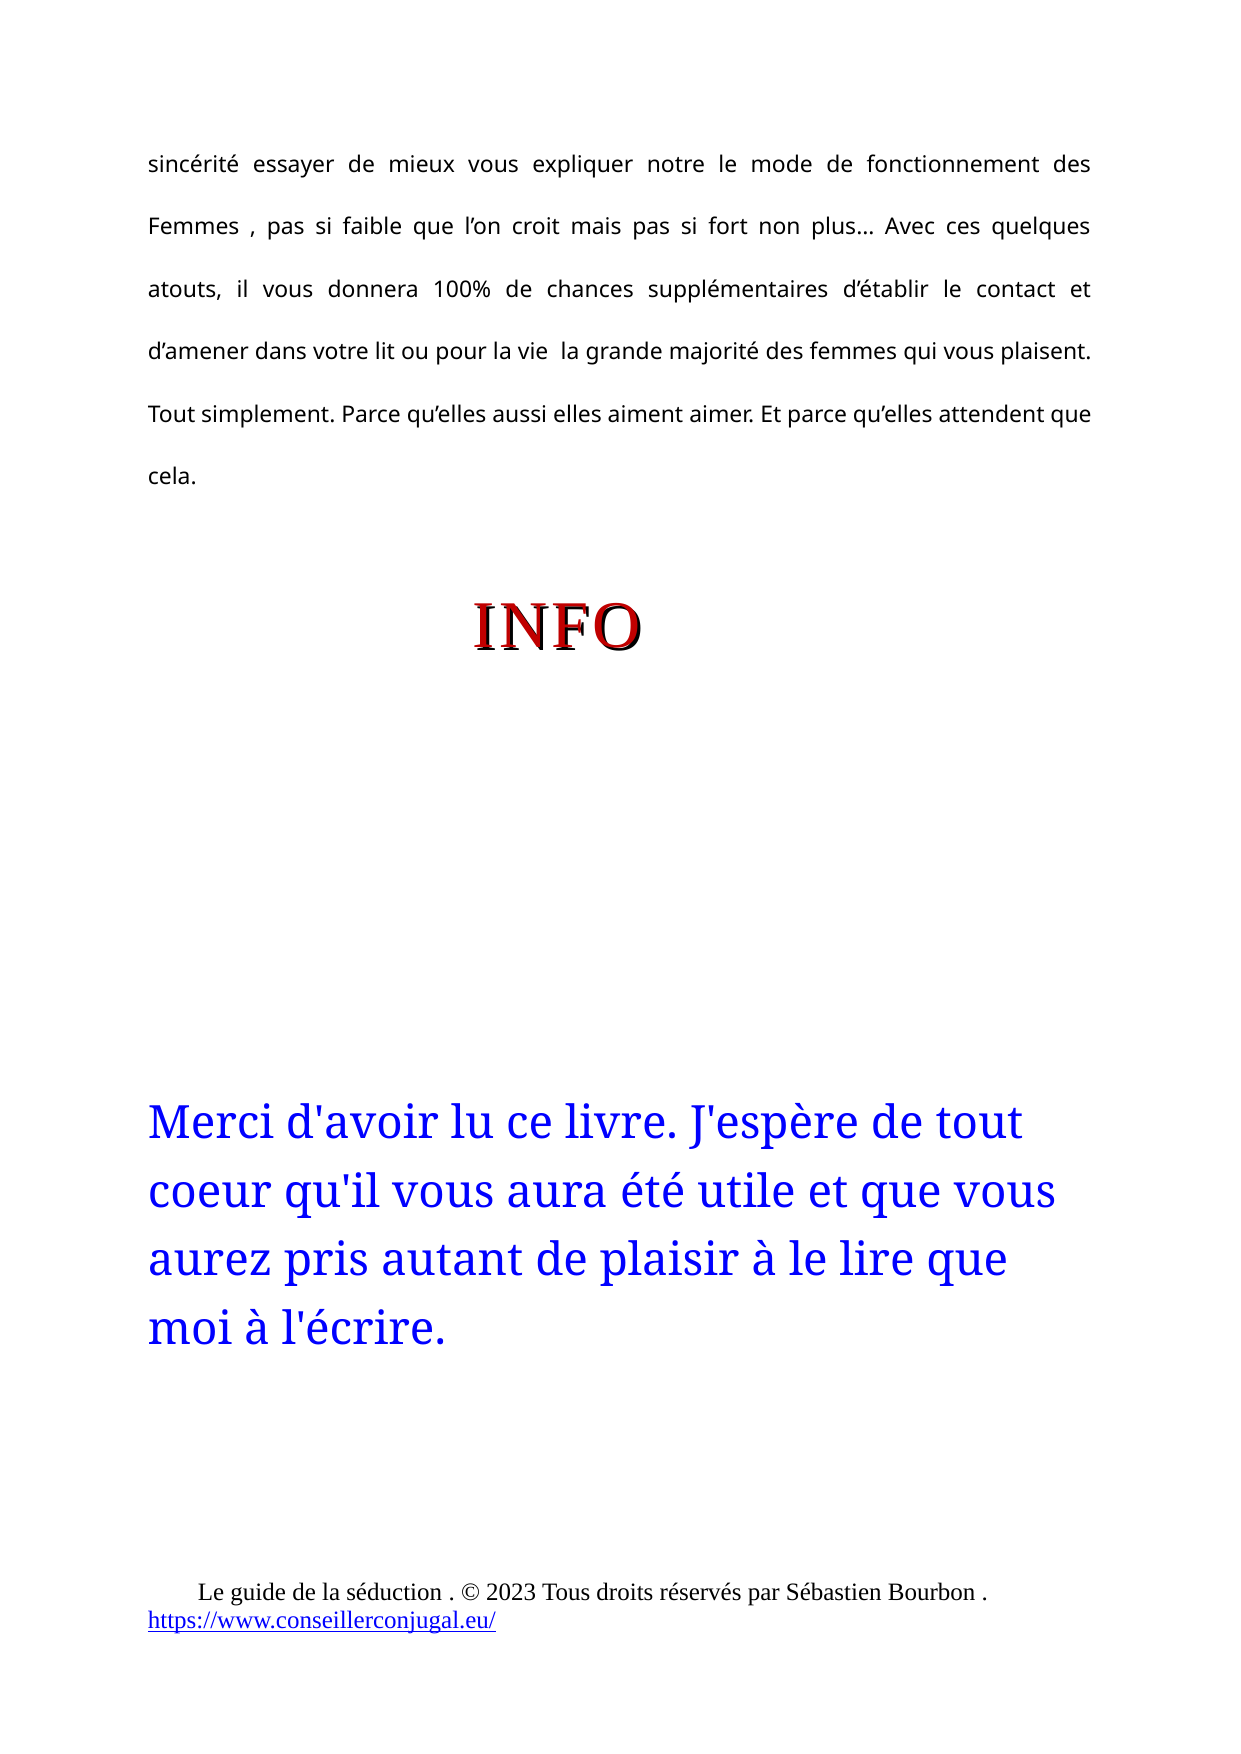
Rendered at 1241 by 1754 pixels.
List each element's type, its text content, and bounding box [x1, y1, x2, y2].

text sincérité essayer de mieux vous expliquer notre le mode de fonctionnement des Femmes , pas si faible que l’on croit mais pas si fort non plus… Avec ces quelques atouts, il vous donnera 100% de chances supplémentaires d’établir le contact et d’amener dans votre lit ou pour la vie la grande majorité des femmes qui vous plaisent. Tout simplement. Parce qu’elles aussi elles aiment aimer. Et parce qu’elles attendent que cela. [148, 148, 1092, 491]
subtitle INFO [148, 585, 1092, 662]
text Merci d'avoir lu ce livre. J'espère de tout coeur qu'il vous aura été utile et que vous aurez pris autant de plaisir à le lire que moi à l'écrire. [148, 1090, 1092, 1358]
